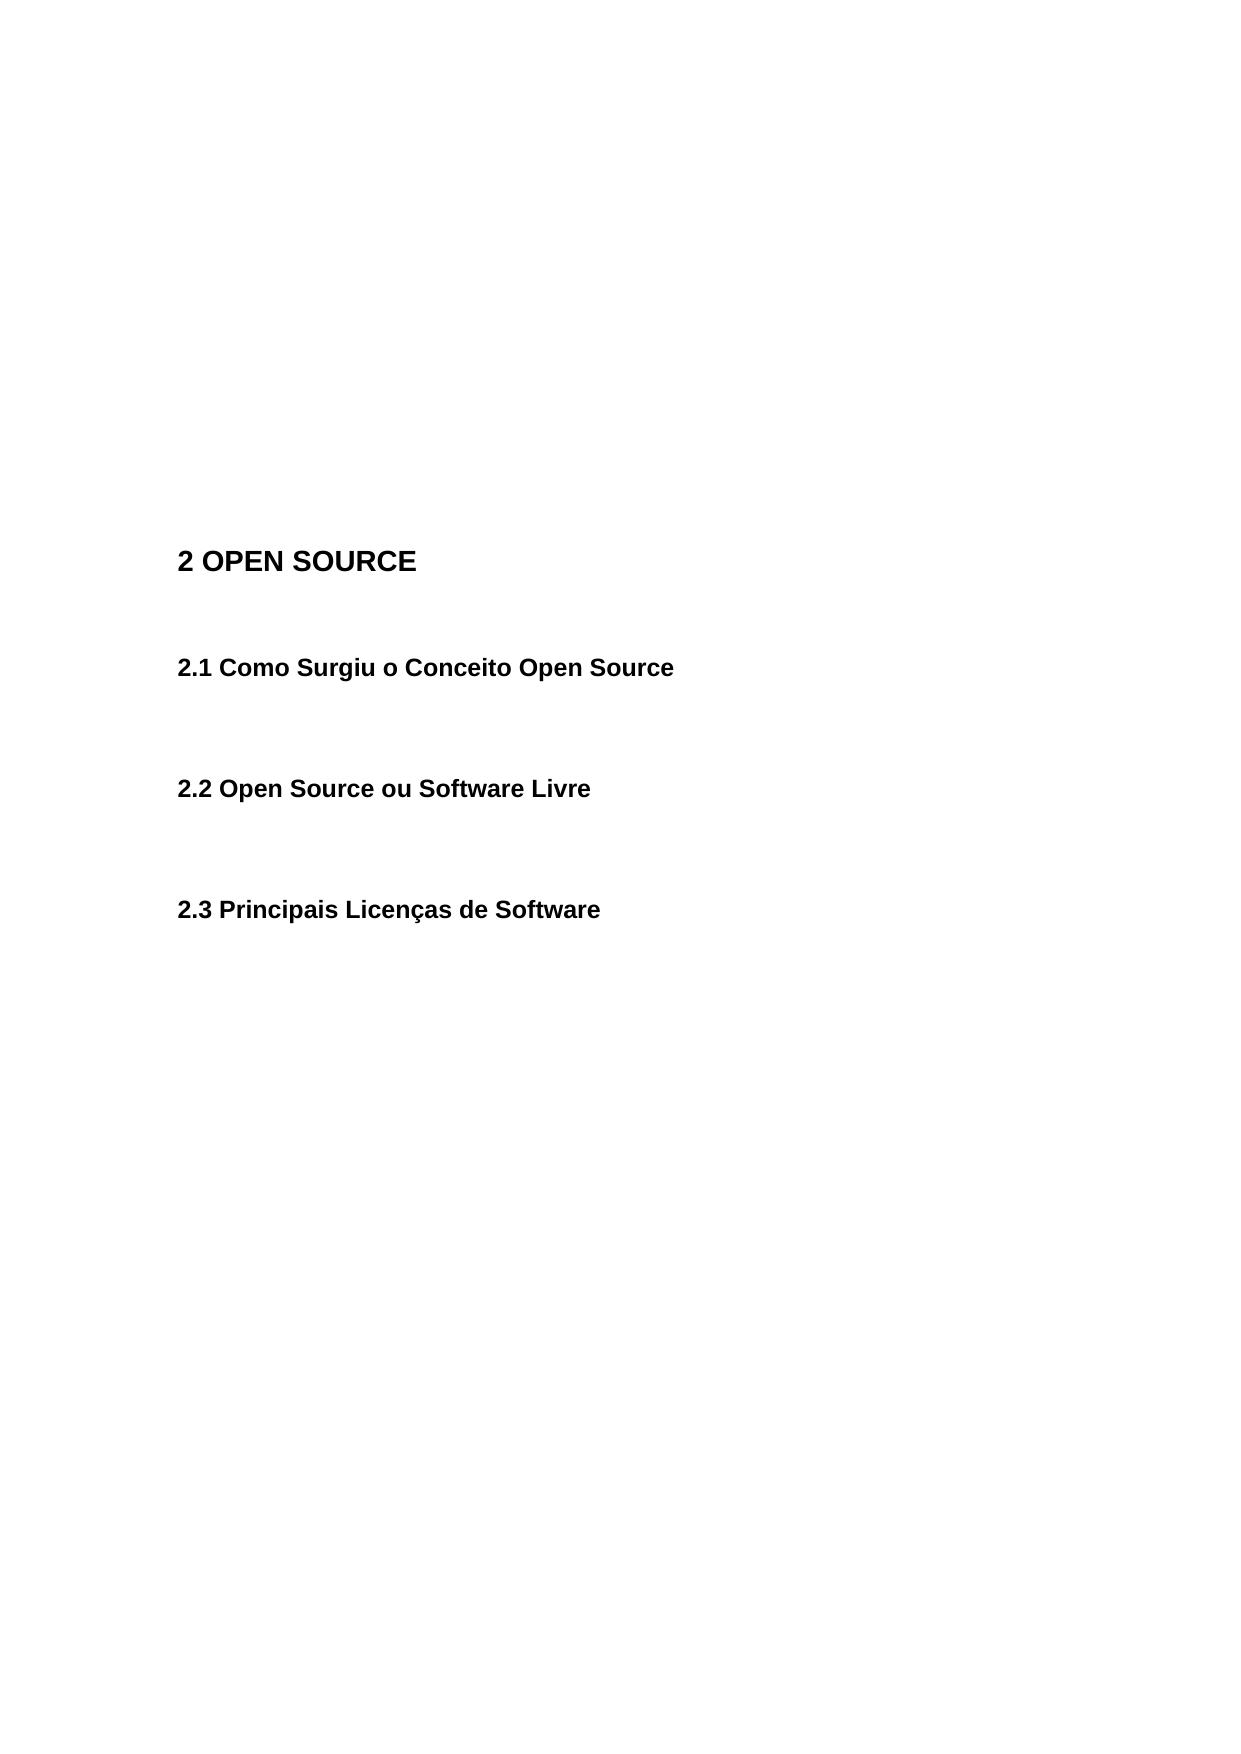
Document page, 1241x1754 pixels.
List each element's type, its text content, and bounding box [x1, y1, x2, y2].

subtitle 2.1 Como Surgiu o Conceito Open Source [177, 619, 1122, 682]
subtitle 2 OPEN SOURCE [177, 544, 1122, 578]
subtitle 2.2 Open Source ou Software Livre [177, 740, 1122, 803]
subtitle 2.3 Principais Licenças de Software [177, 861, 1122, 924]
